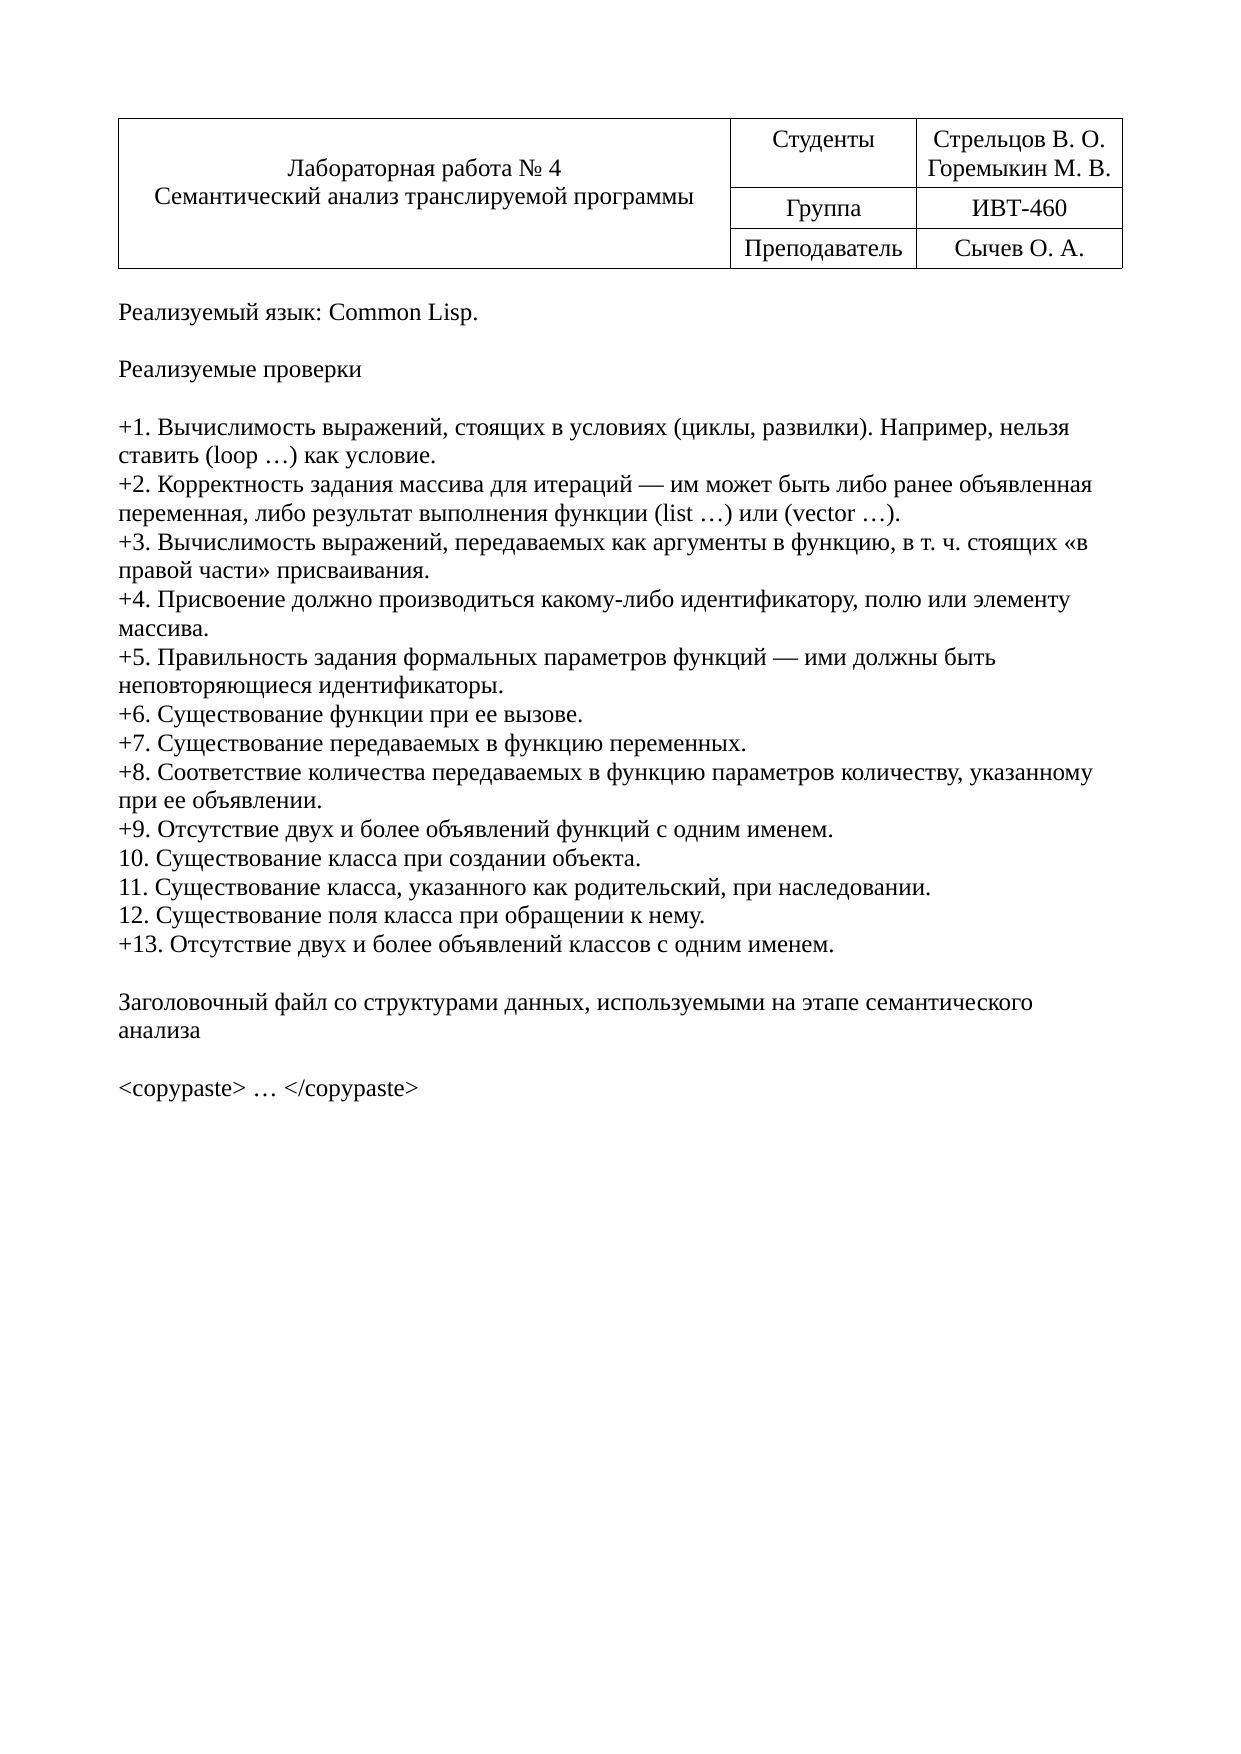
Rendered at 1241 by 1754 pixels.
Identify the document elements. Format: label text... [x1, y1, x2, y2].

table_header Студенты [731, 119, 916, 187]
text +13. Отсутствие двух и более объявлений классов с одним именем. [118, 929, 1122, 958]
text <copypaste> … </copypaste> [118, 1073, 1122, 1102]
text Заголовочный файл со структурами данных, используемыми на этапе семантического анализа [118, 987, 1122, 1044]
table_cell ИВТ-460 [917, 188, 1122, 227]
text +9. Отсутствие двух и более объявлений функций с одним именем. [118, 814, 1122, 843]
text +2. Корректность задания массива для итераций — им может быть либо ранее объявленная переменная, либо результат выполнения функции (list …) или (vector …). [118, 469, 1122, 527]
text Реализуемые проверки [118, 354, 1122, 383]
text +5. Правильность задания формальных параметров функций — ими должны быть неповторяющиеся идентификаторы. [118, 642, 1122, 699]
text 11. Существование класса, указанного как родительский, при наследовании. [118, 872, 1122, 900]
text Реализуемый язык: Common Lisp. [118, 297, 1122, 325]
text +3. Вычислимость выражений, передаваемых как аргументы в функцию, в т. ч. стоящих «в правой части» присваивания. [118, 527, 1122, 584]
text +7. Существование передаваемых в функцию переменных. [118, 728, 1122, 757]
table_cell Группа [731, 188, 916, 227]
text +4. Присвоение должно производиться какому-либо идентификатору, полю или элементу массива. [118, 584, 1122, 642]
text +8. Соответствие количества передаваемых в функцию параметров количеству, указанному при ее объявлении. [118, 757, 1122, 814]
table_cell Преподаватель [731, 229, 916, 268]
text +6. Существование функции при ее вызове. [118, 699, 1122, 728]
text 12. Существование поля класса при обращении к нему. [118, 900, 1122, 929]
table_header Стрельцов В. О. Горемыкин М. В. [917, 119, 1122, 187]
text +1. Вычислимость выражений, стоящих в условиях (циклы, развилки). Например, нельзя ставить (loop …) как условие. [118, 412, 1122, 469]
text 10. Существование класса при создании объекта. [118, 843, 1122, 872]
table_header Лабораторная работа № 4 Семантический анализ транслируемой программы [119, 119, 730, 268]
table_cell Сычев О. А. [917, 229, 1122, 268]
